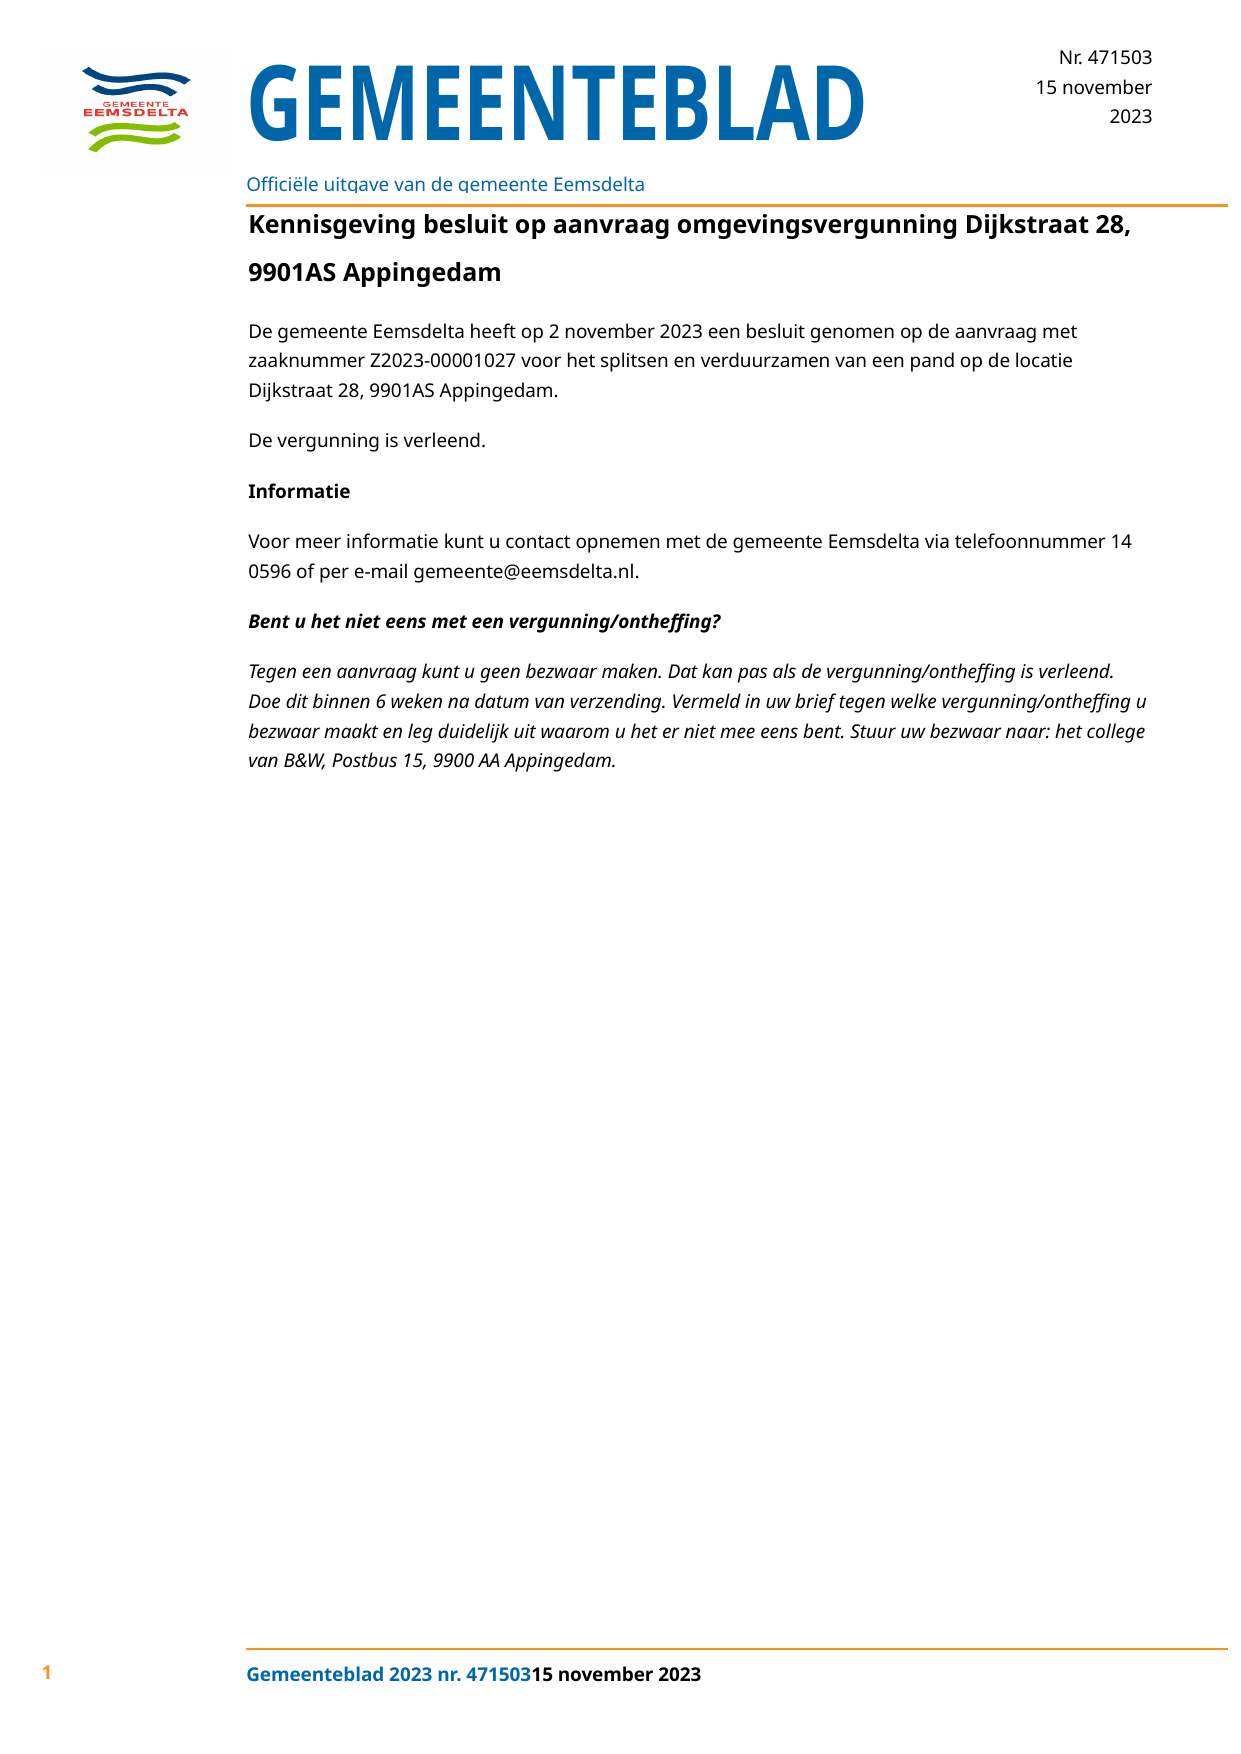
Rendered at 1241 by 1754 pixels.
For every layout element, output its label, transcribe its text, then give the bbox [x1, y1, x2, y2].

picture [41, 47, 231, 172]
text Voor meer informatie kunt u contact opnemen met de gemeente Eemsdelta via telefoonnummer 14 0596 of per e-mail gemeente@eemsdelta.nl. [248, 528, 1152, 584]
text Tegen een aanvraag kunt u geen bezwaar maken. Dat kan pas als de vergunning/ontheffing is verleend. Doe dit binnen 6 weken na datum van verzending. Vermeld in uw brief tegen welke vergunning/ontheffing u bezwaar maakt en leg duidelijk uit waarom u het er niet mee eens bent. Stuur uw bezwaar naar: het college van B&W, Postbus 15, 9900 AA Appingedam. [248, 659, 1152, 773]
text De gemeente Eemsdelta heeft op 2 november 2023 een besluit genomen op de aanvraag met zaaknummer Z2023-00001027 voor het splitsen en verduurzamen van een pand op de locatie Dijkstraat 28, 9901AS Appingedam. [248, 318, 1152, 403]
text De vergunning is verleend. [248, 427, 1152, 453]
text Bent u het niet eens met een vergunning/ontheffing? [248, 608, 1152, 634]
text Informatie [248, 478, 1152, 504]
text Kennisgeving besluit op aanvraag omgevingsvergunning Dijkstraat 28, 9901AS Appingedam [248, 207, 1152, 288]
